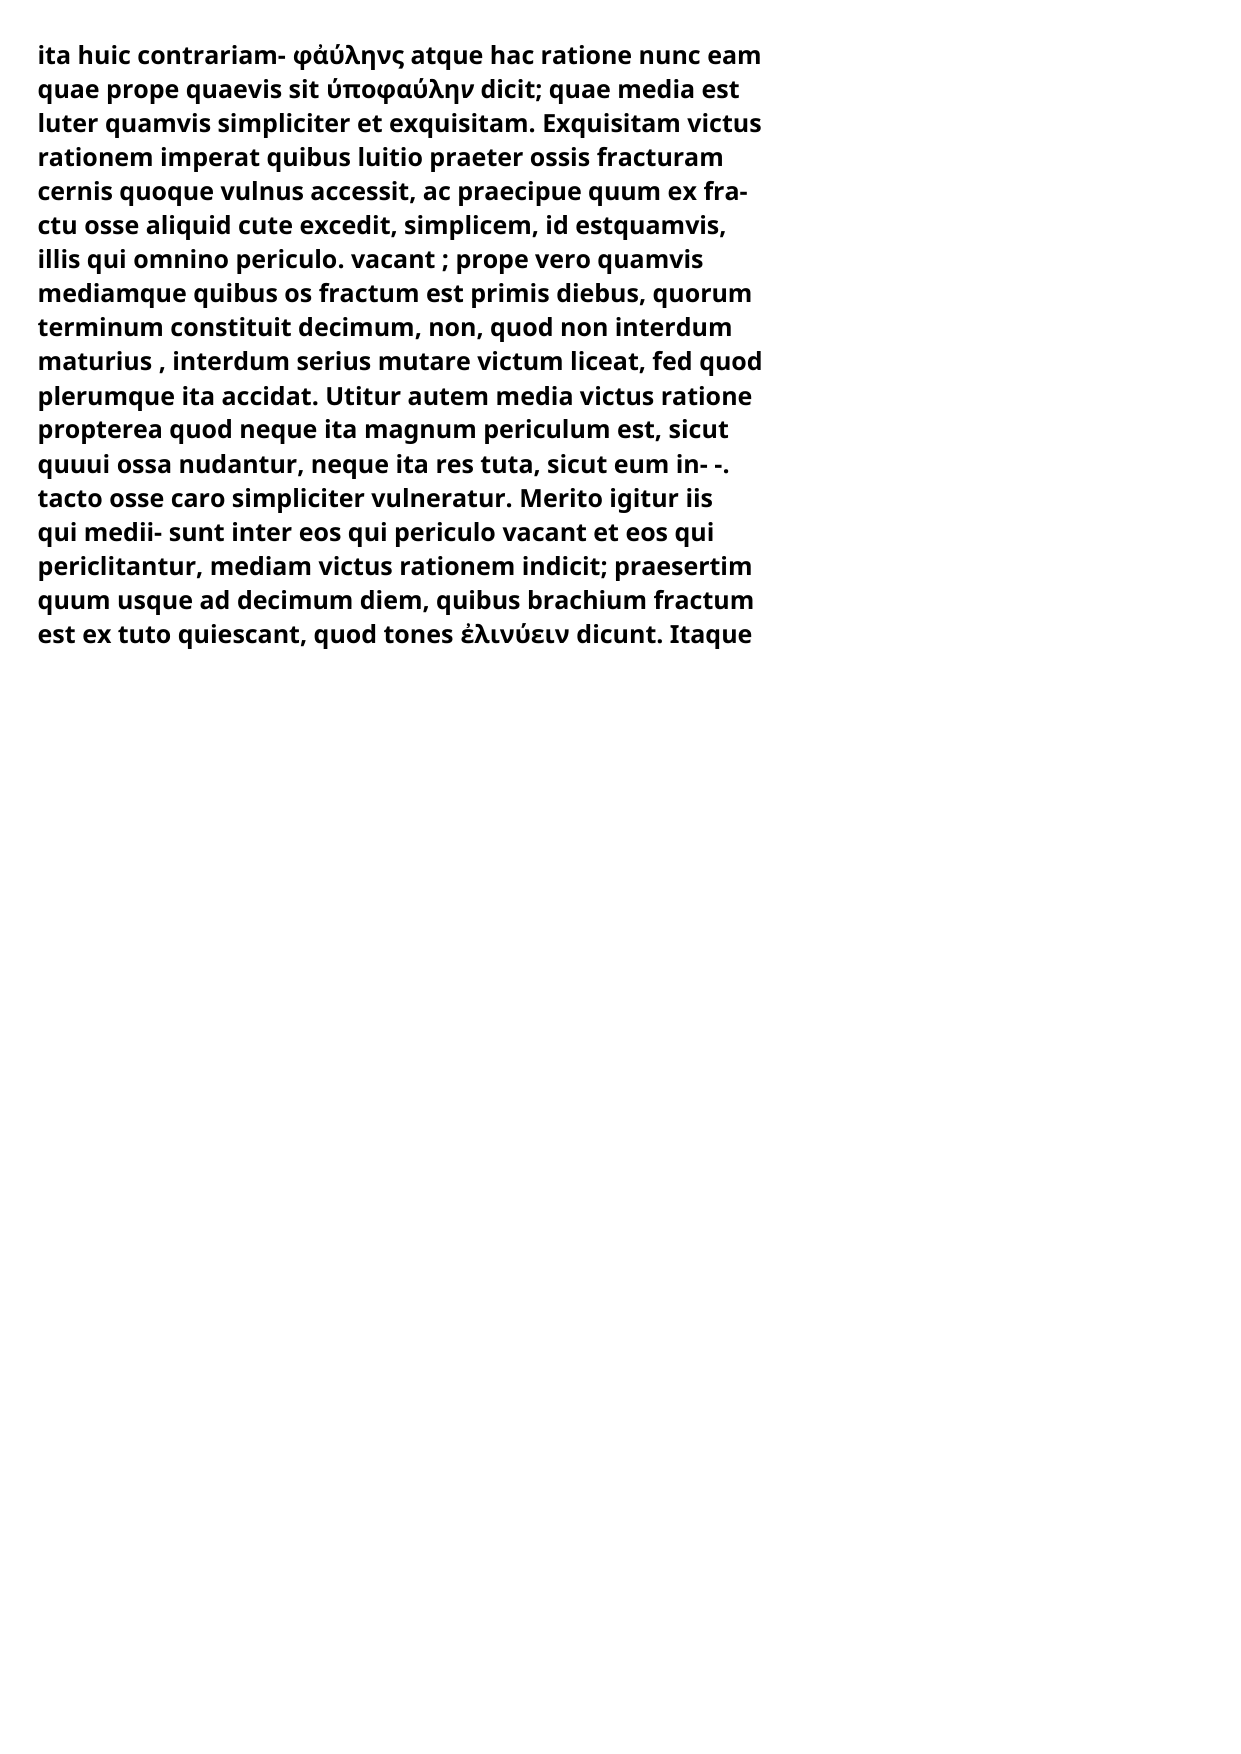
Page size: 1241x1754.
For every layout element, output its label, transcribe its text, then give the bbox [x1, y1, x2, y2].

text ita huic contrariam- φἀύληνς atque hac ratione nunc eam quae prope quaevis sit ύποφαύλην dicit; quae media est luter quamvis simpliciter et exquisitam. Exquisitam victus rationem imperat quibus luitio praeter ossis fracturam cernis quoque vulnus accessit, ac praecipue quum ex fra- ctu osse aliquid cute excedit, simplicem, id estquamvis, illis qui omnino periculo. vacant ; prope vero quamvis mediamque quibus os fractum est primis diebus, quorum terminum constituit decimum, non, quod non interdum maturius , interdum serius mutare victum liceat, fed quod plerumque ita accidat. Utitur autem media victus ratione propterea quod neque ita magnum periculum est, sicut quuui ossa nudantur, neque ita res tuta, sicut eum in- -. tacto osse caro simpliciter vulneratur. Merito igitur iis qui medii- sunt inter eos qui periculo vacant et eos qui periclitantur, mediam victus rationem indicit; praesertim quum usque ad decimum diem, quibus brachium fractum est ex tuto quiescant, quod tones ἐλινύειν dicunt. Itaque [37, 37, 1203, 651]
